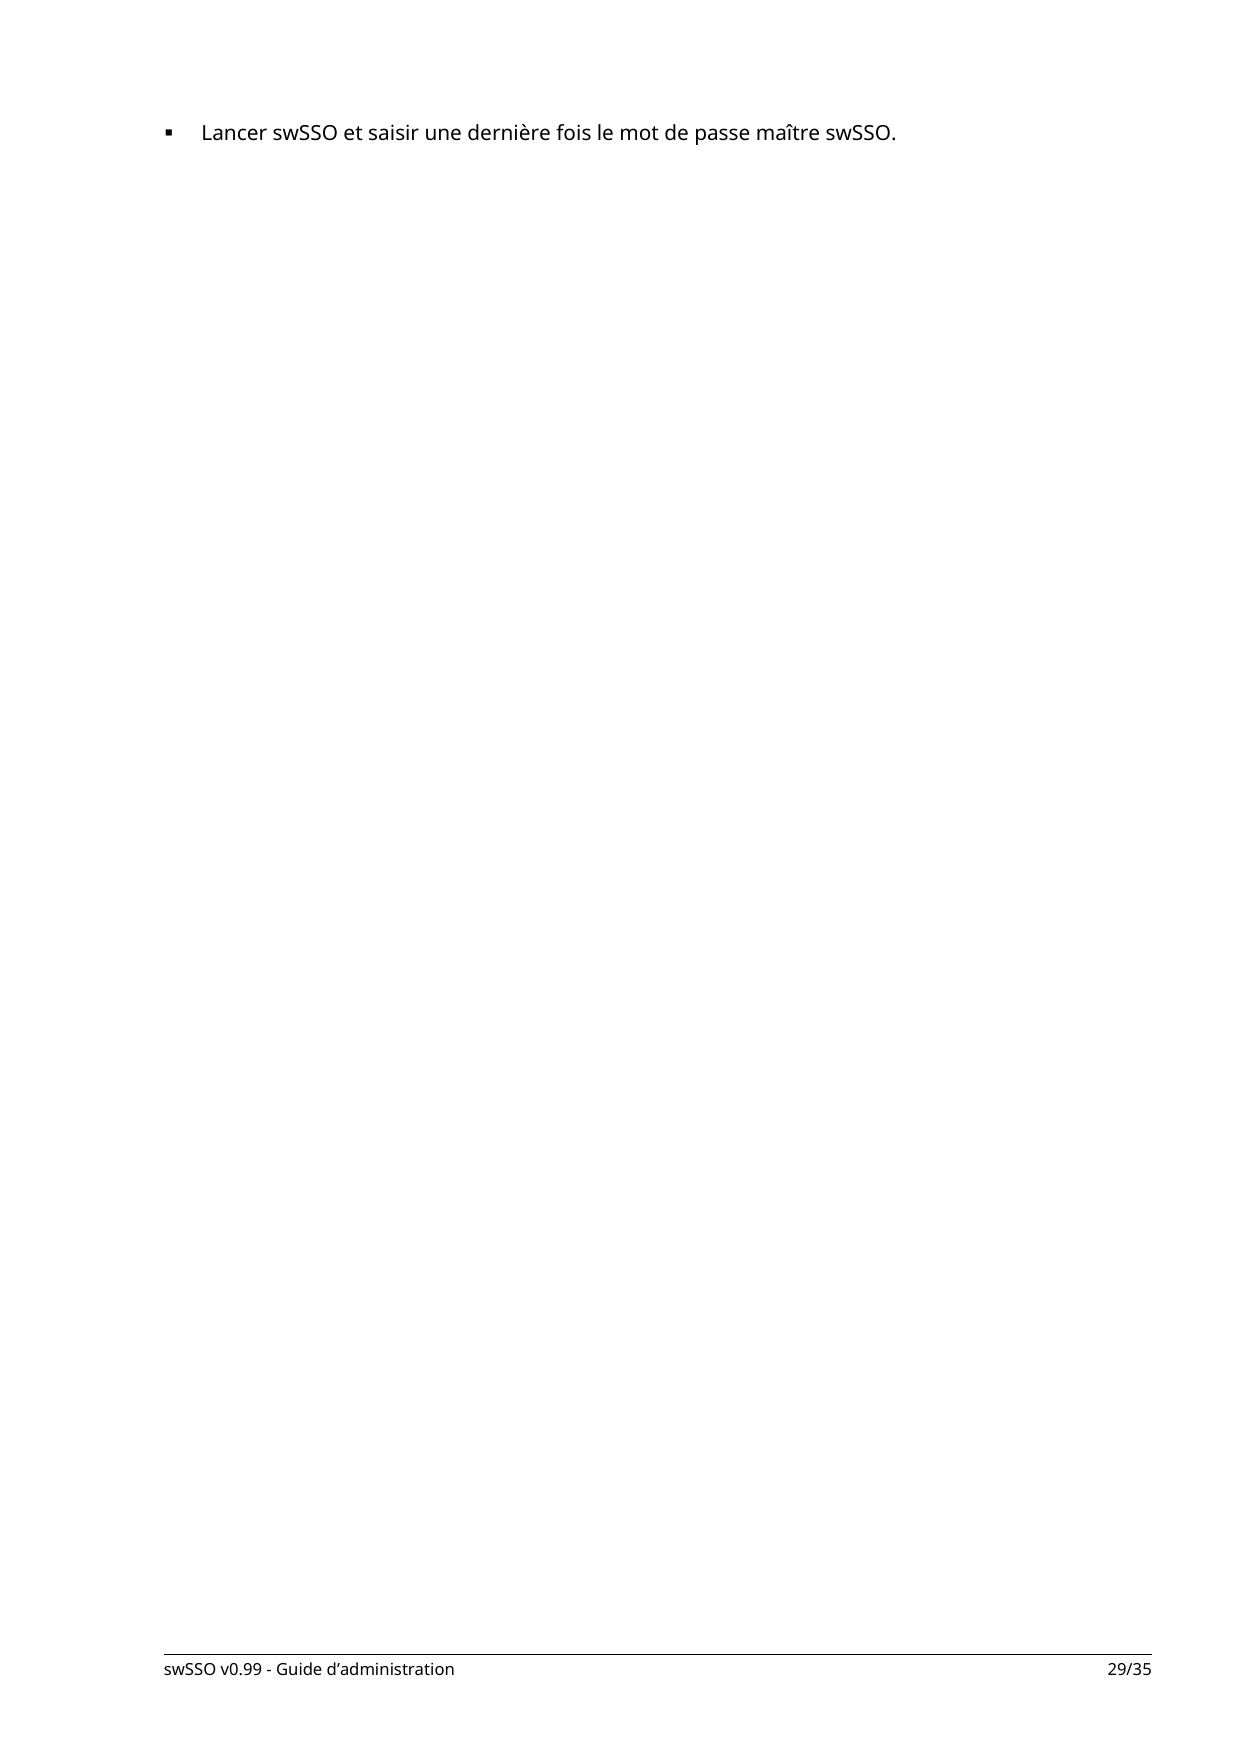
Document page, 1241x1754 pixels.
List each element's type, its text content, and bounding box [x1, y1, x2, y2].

list Lancer swSSO et saisir une dernière fois le mot de passe maître swSSO. [164, 118, 1152, 147]
